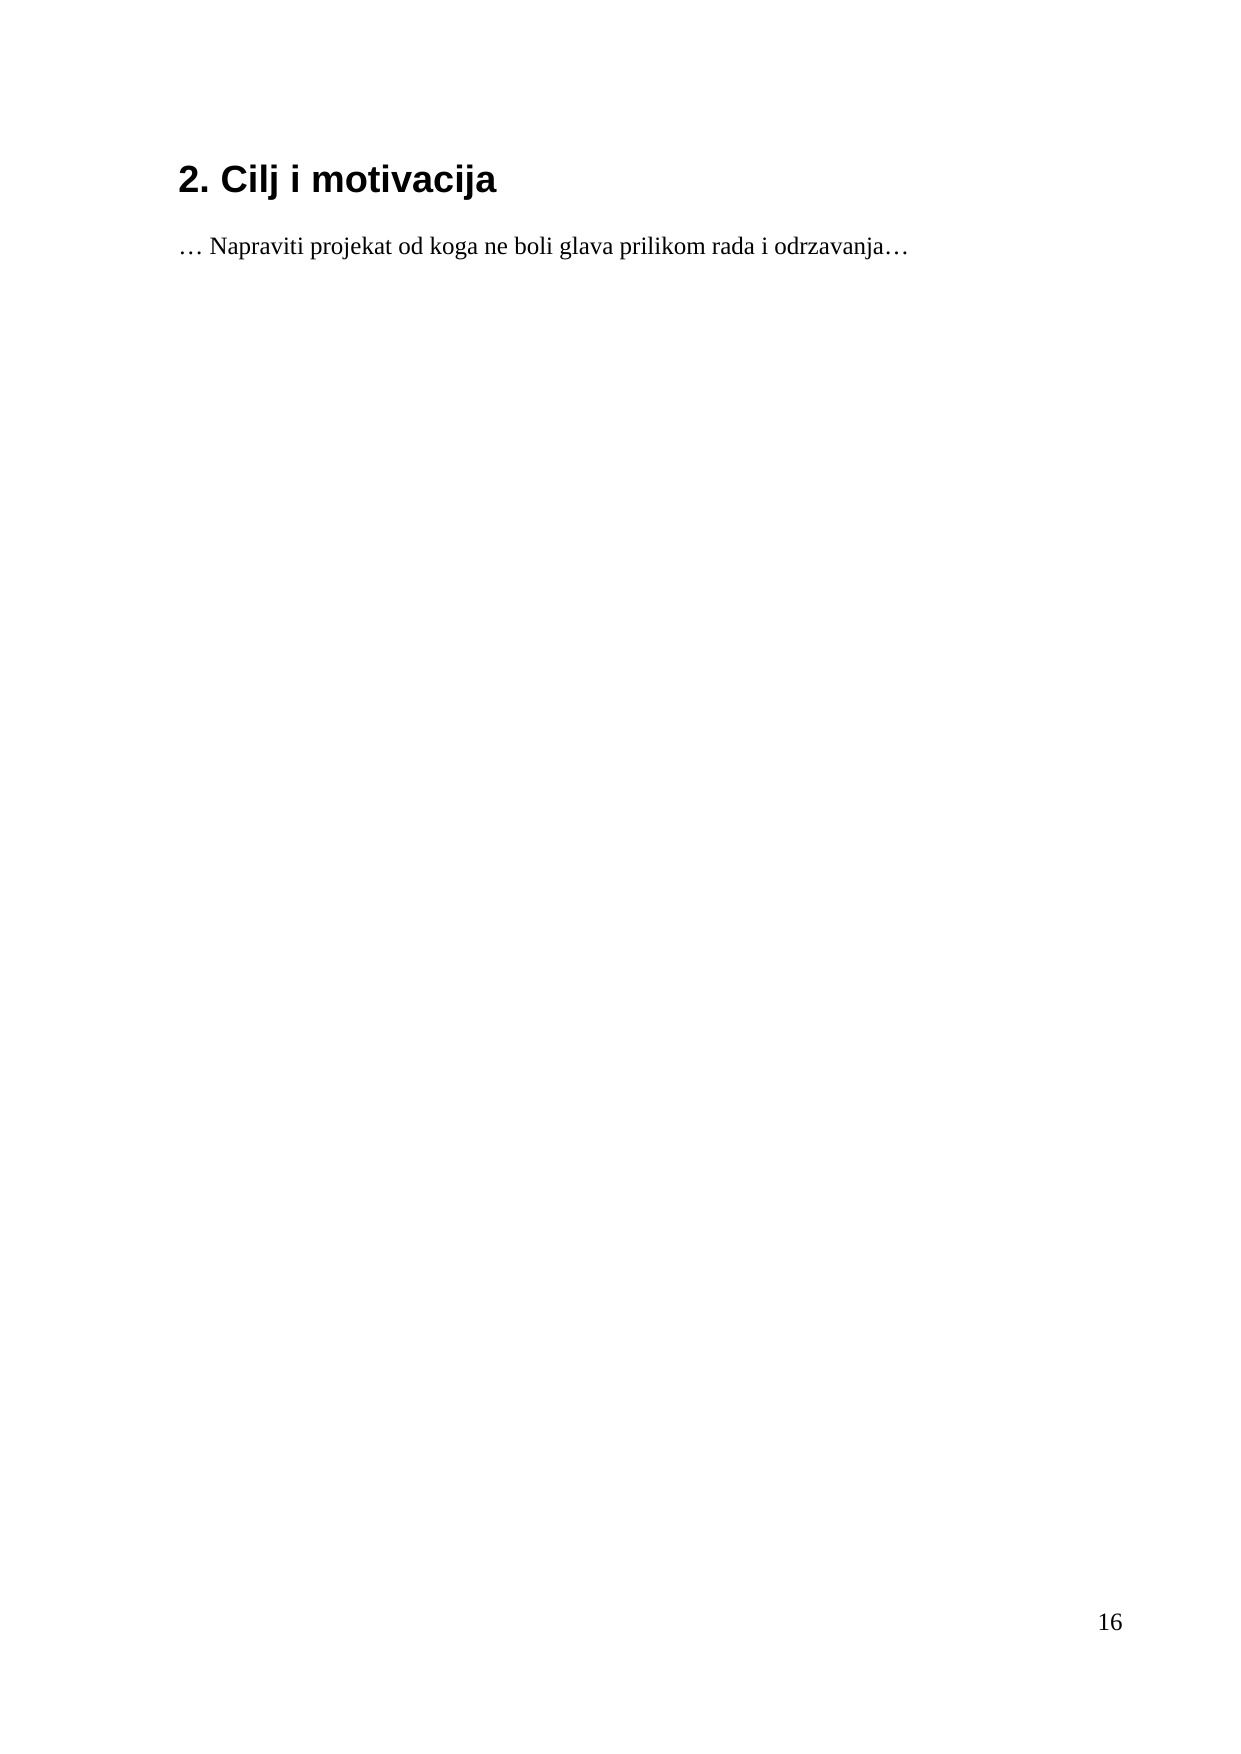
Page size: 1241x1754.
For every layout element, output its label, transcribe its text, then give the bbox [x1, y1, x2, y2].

subtitle Cilj i motivacija [118, 157, 1122, 201]
text … Napraviti projekat od koga ne boli glava prilikom rada i odrzavanja… [118, 231, 1122, 259]
